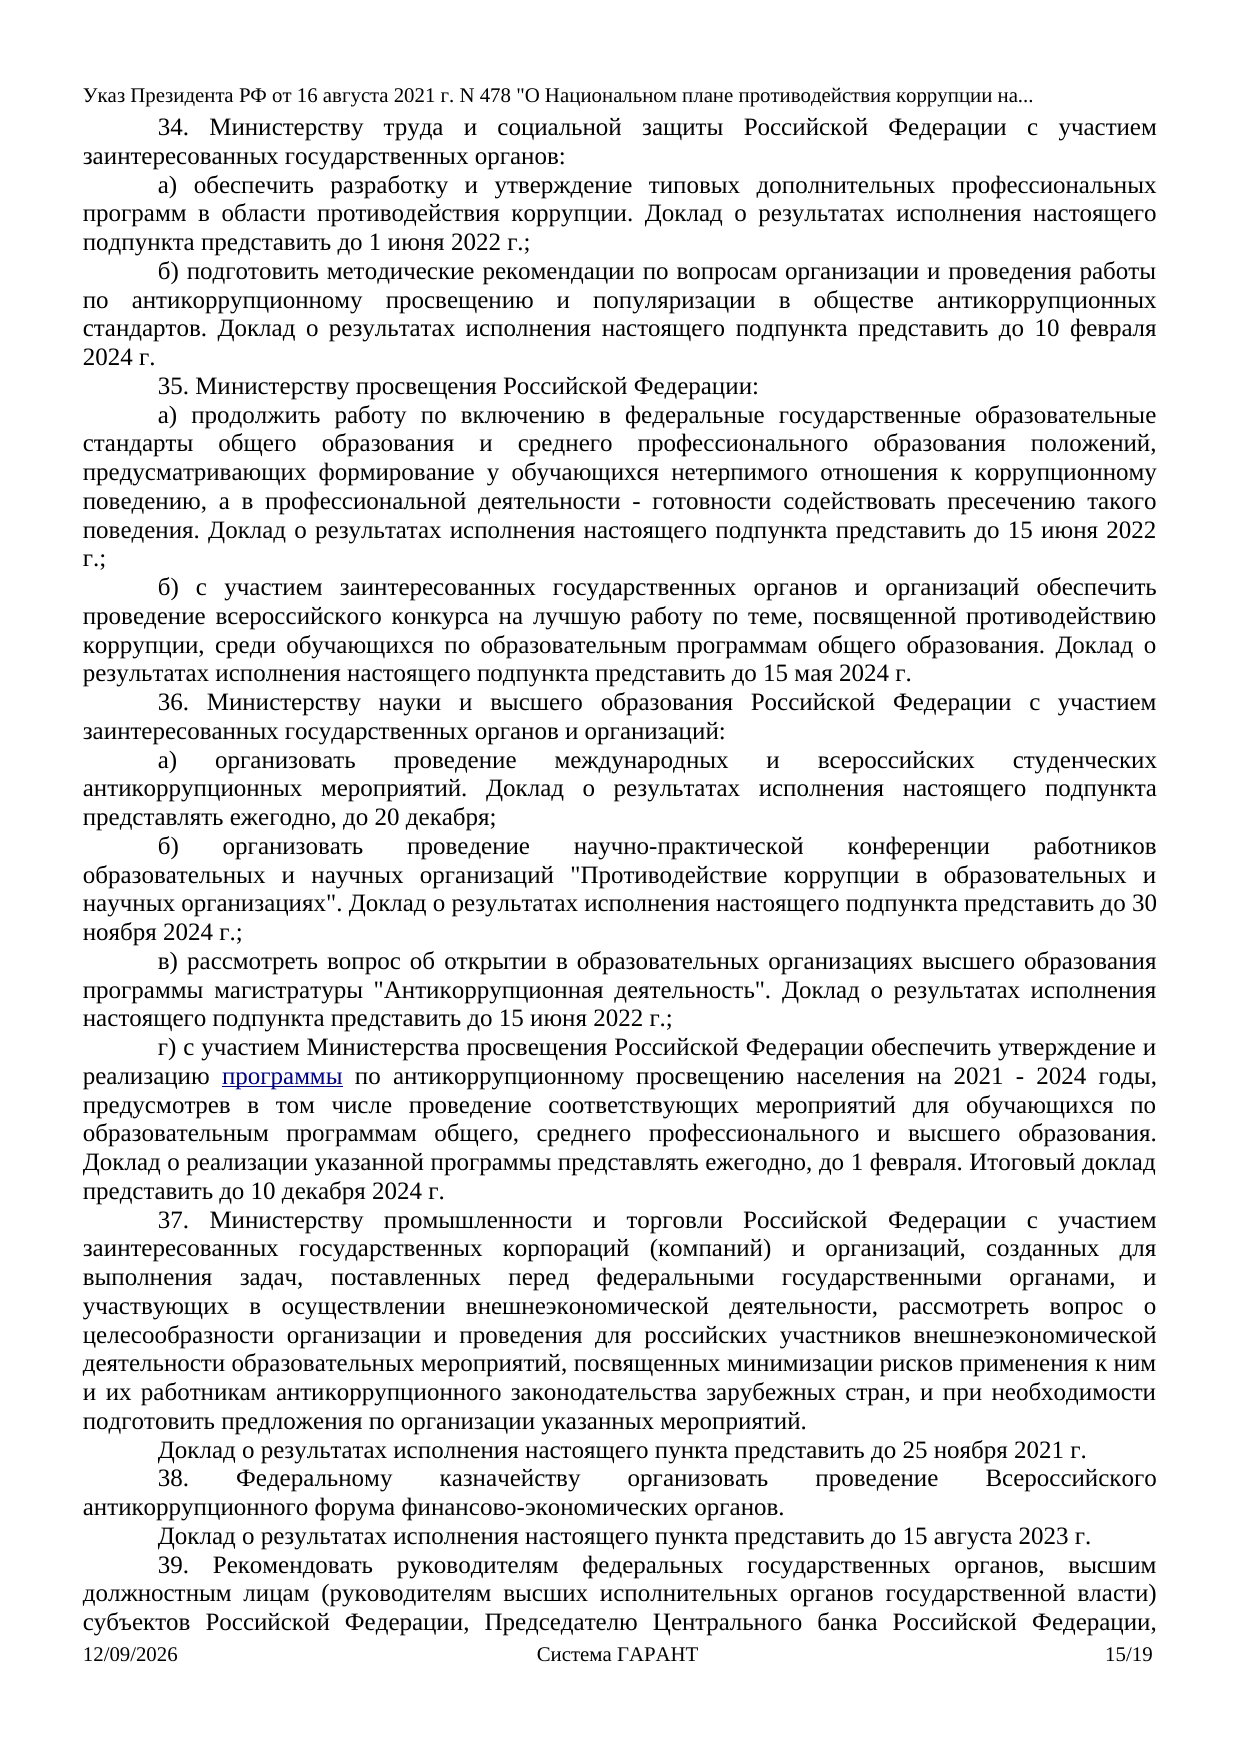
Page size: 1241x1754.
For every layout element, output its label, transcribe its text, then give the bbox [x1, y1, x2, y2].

text 37. Министерству промышленности и торговли Российской Федерации с участием заинтересованных государственных корпораций (компаний) и организаций, созданных для выполнения задач, поставленных перед федеральными государственными органами, и участвующих в осуществлении внешнеэкономической деятельности, рассмотреть вопрос о целесообразности организации и проведения для российских участников внешнеэкономической деятельности образовательных мероприятий, посвященных минимизации рисков применения к ним и их работникам антикоррупционного законодательства зарубежных стран, и при необходимости подготовить предложения по организации указанных мероприятий. [83, 1205, 1157, 1435]
text Доклад о результатах исполнения настоящего пункта представить до 25 ноября 2021 г. [83, 1435, 1157, 1463]
text б) организовать проведение научно-практической конференции работников образовательных и научных организаций "Противодействие коррупции в образовательных и научных организациях". Доклад о результатах исполнения настоящего подпункта представить до 30 ноября 2024 г.; [83, 831, 1157, 946]
text б) с участием заинтересованных государственных органов и организаций обеспечить проведение всероссийского конкурса на лучшую работу по теме, посвященной противодействию коррупции, среди обучающихся по образовательным программам общего образования. Доклад о результатах исполнения настоящего подпункта представить до 15 мая 2024 г. [83, 572, 1157, 687]
text в) рассмотреть вопрос об открытии в образовательных организациях высшего образования программы магистратуры "Антикоррупционная деятельность". Доклад о результатах исполнения настоящего подпункта представить до 15 июня 2022 г.; [83, 946, 1157, 1032]
text а) организовать проведение международных и всероссийских студенческих антикоррупционных мероприятий. Доклад о результатах исполнения настоящего подпункта представлять ежегодно, до 20 декабря; [83, 745, 1157, 831]
text а) продолжить работу по включению в федеральные государственные образовательные стандарты общего образования и среднего профессионального образования положений, предусматривающих формирование у обучающихся нетерпимого отношения к коррупционному поведению, а в профессиональной деятельности - готовности содействовать пресечению такого поведения. Доклад о результатах исполнения настоящего подпункта представить до 15 июня 2022 г.; [83, 400, 1157, 572]
text 38. Федеральному казначейству организовать проведение Всероссийского антикоррупционного форума финансово-экономических органов. [83, 1463, 1157, 1521]
text 36. Министерству науки и высшего образования Российской Федерации с участием заинтересованных государственных органов и организаций: [83, 687, 1157, 745]
text г) с участием Министерства просвещения Российской Федерации обеспечить утверждение и реализацию программы по антикоррупционному просвещению населения на 2021 - 2024 годы, предусмотрев в том числе проведение соответствующих мероприятий для обучающихся по образовательным программам общего, среднего профессионального и высшего образования. Доклад о реализации указанной программы представлять ежегодно, до 1 февраля. Итоговый доклад представить до 10 декабря 2024 г. [83, 1032, 1157, 1205]
text 34. Министерству труда и социальной защиты Российской Федерации с участием заинтересованных государственных органов: [83, 112, 1157, 170]
text 39. Рекомендовать руководителям федеральных государственных органов, высшим должностным лицам (руководителям высших исполнительных органов государственной власти) субъектов Российской Федерации, Председателю Центрального банка Российской Федерации, [83, 1550, 1157, 1636]
text Доклад о результатах исполнения настоящего пункта представить до 15 августа 2023 г. [83, 1521, 1157, 1550]
text б) подготовить методические рекомендации по вопросам организации и проведения работы по антикоррупционному просвещению и популяризации в обществе антикоррупционных стандартов. Доклад о результатах исполнения настоящего подпункта представить до 10 февраля 2024 г. [83, 256, 1157, 371]
text 35. Министерству просвещения Российской Федерации: [83, 371, 1157, 400]
text а) обеспечить разработку и утверждение типовых дополнительных профессиональных программ в области противодействия коррупции. Доклад о результатах исполнения настоящего подпункта представить до 1 июня 2022 г.; [83, 170, 1157, 256]
